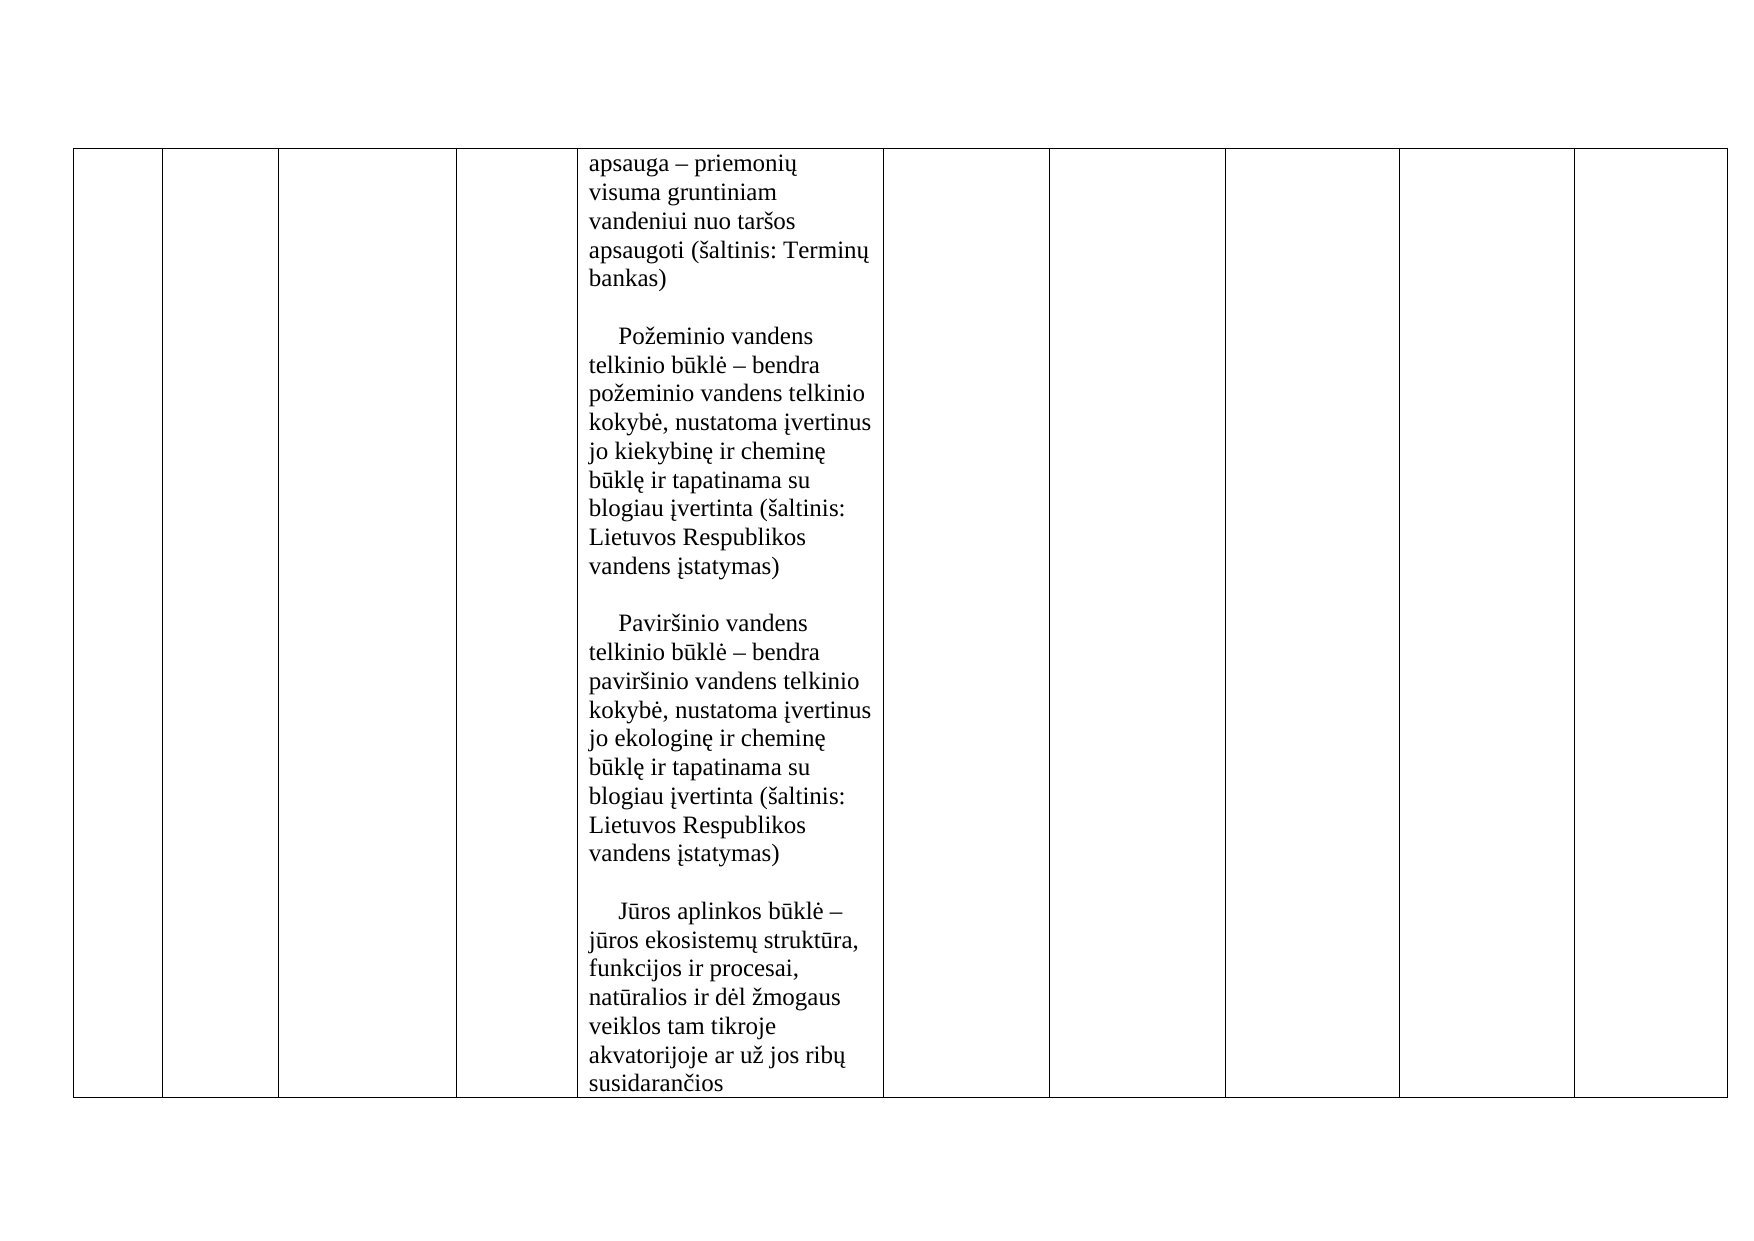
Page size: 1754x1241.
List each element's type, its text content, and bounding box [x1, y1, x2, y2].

table_cell [1575, 149, 1727, 1097]
table_cell [1050, 149, 1225, 1097]
table_cell [884, 149, 1049, 1097]
table_cell [457, 149, 577, 1097]
table_cell [163, 149, 278, 1097]
table_cell [74, 149, 162, 1097]
table_cell apsauga – priemonių visuma gruntiniam vandeniui nuo taršos apsaugoti (šaltinis: Terminų bankas) Požeminio vandens telkinio būklė – bendra požeminio vandens telkinio kokybė, nustatoma įvertinus jo kiekybinę ir cheminę būklę ir tapatinama su blogiau įvertinta (šaltinis: Lietuvos Respublikos vandens įstatymas) Paviršinio vandens telkinio būklė – bendra paviršinio vandens telkinio kokybė, nustatoma įvertinus jo ekologinę ir cheminę būklę ir tapatinama su blogiau įvertinta (šaltinis: Lietuvos Respublikos vandens įstatymas) Jūros aplinkos būklė – jūros ekosistemų struktūra, funkcijos ir procesai, natūralios ir dėl žmogaus veiklos tam tikroje akvatorijoje ar už jos ribų susidarančios [578, 149, 883, 1097]
table_cell [1226, 149, 1399, 1097]
table_cell [1400, 149, 1574, 1097]
table_cell [279, 149, 456, 1097]
